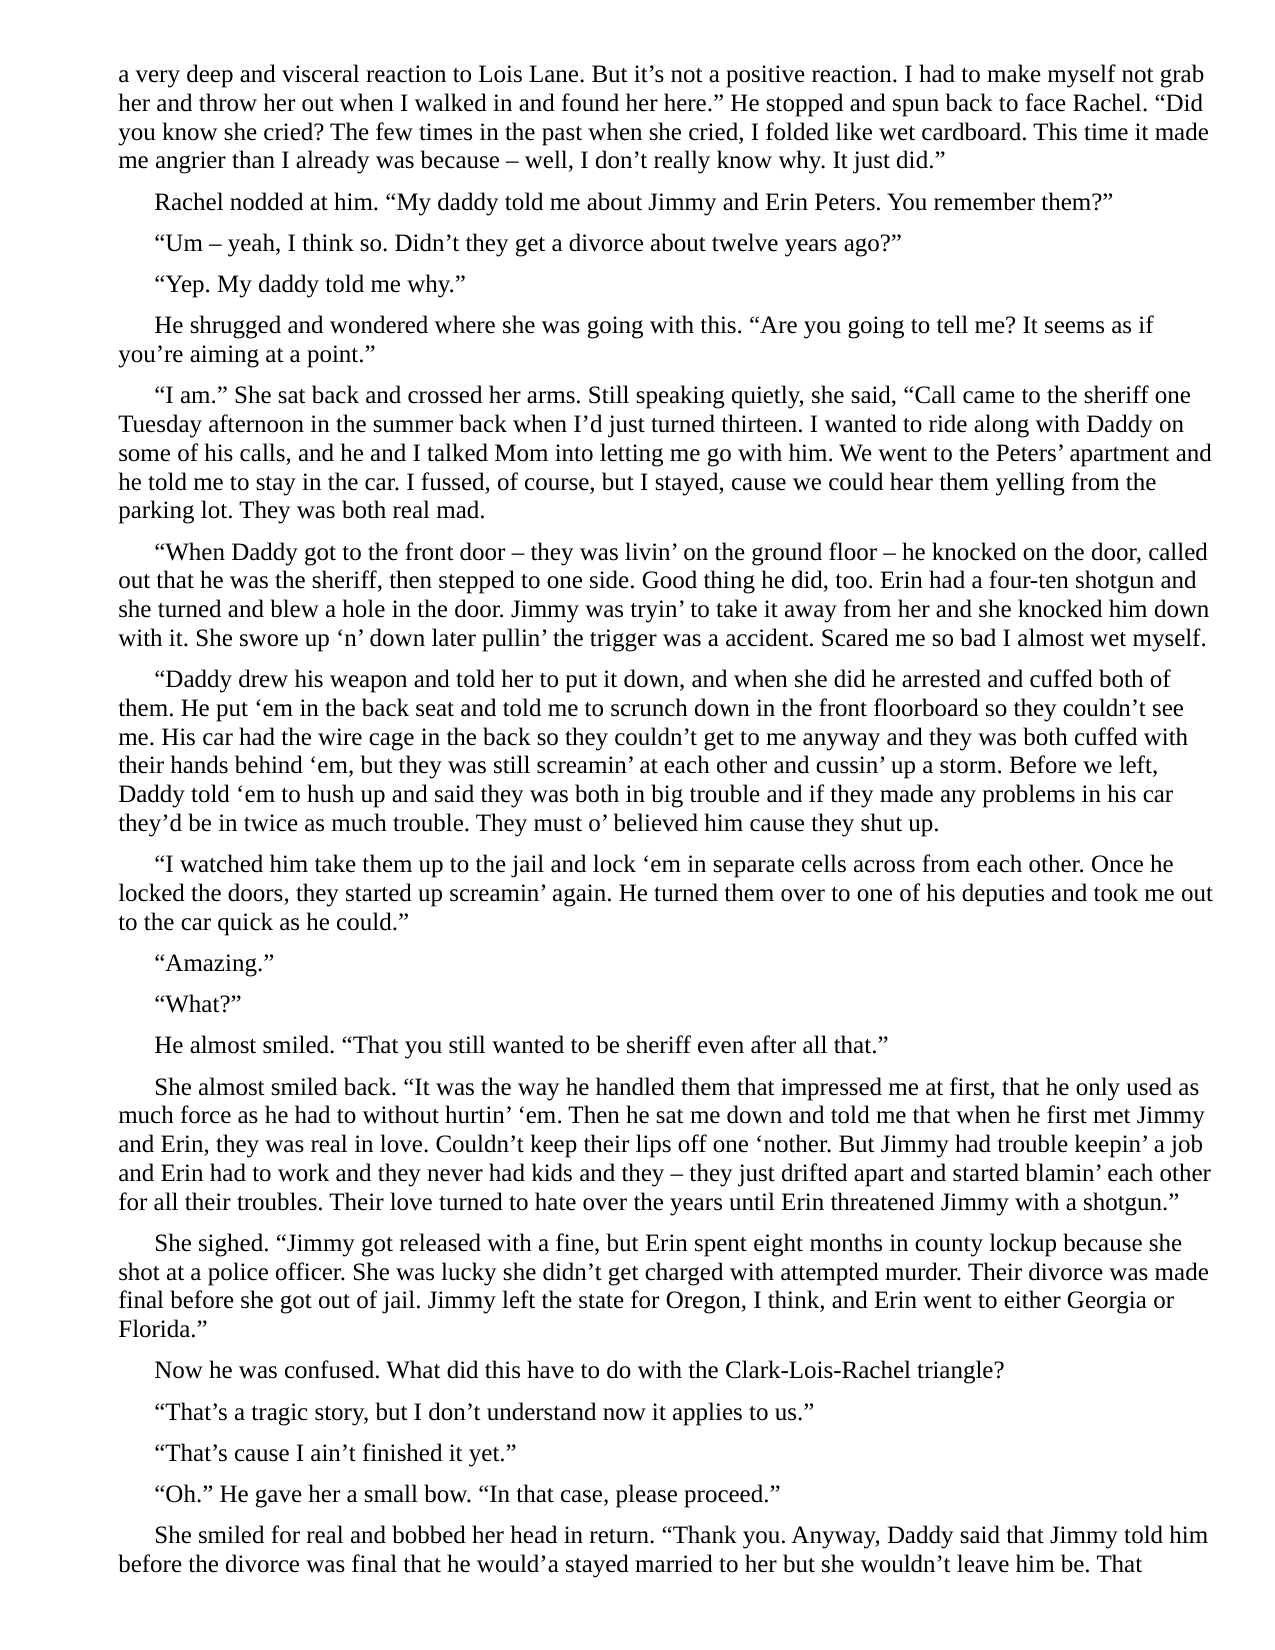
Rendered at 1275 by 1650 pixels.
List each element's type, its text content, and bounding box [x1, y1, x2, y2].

text “Amazing.” [118, 948, 1216, 977]
text “Oh.” He gave her a small bow. “In that case, please proceed.” [118, 1479, 1216, 1508]
text “Yep. My daddy told me why.” [118, 269, 1216, 298]
text “Um – yeah, I think so. Didn’t they get a divorce about twelve years ago?” [118, 228, 1216, 257]
text “I watched him take them up to the jail and lock ‘em in separate cells across from each other. Once he locked the doors, they started up screamin’ again. He turned them over to one of his deputies and took me out to the car quick as he could.” [118, 849, 1216, 935]
text Rachel nodded at him. “My daddy told me about Jimmy and Erin Peters. You remember them?” [118, 187, 1216, 215]
text a very deep and visceral reaction to Lois Lane. But it’s not a positive reaction. I had to make myself not grab her and throw her out when I walked in and found her here.” He stopped and spun back to face Rachel. “Did you know she cried? The few times in the past when she cried, I folded like wet cardboard. This time it made me angrier than I already was because – well, I don’t really know why. It just did.” [118, 59, 1216, 174]
text “When Daddy got to the front door – they was livin’ on the ground floor – he knocked on the door, called out that he was the sheriff, then stepped to one side. Good thing he did, too. Erin had a four-ten shotgun and she turned and blew a hole in the door. Jimmy was tryin’ to take it away from her and she knocked him down with it. She swore up ‘n’ down later pullin’ the trigger was a accident. Scared me so bad I almost wet myself. [118, 537, 1216, 652]
text “That’s cause I ain’t finished it yet.” [118, 1438, 1216, 1467]
text “What?” [118, 989, 1216, 1018]
text She almost smiled back. “It was the way he handled them that impressed me at first, that he only used as much force as he had to without hurtin’ ‘em. Then he sat me down and told me that when he first met Jimmy and Erin, they was real in love. Couldn’t keep their lips off one ‘nother. But Jimmy had trouble keepin’ a job and Erin had to work and they never had kids and they – they just drifted apart and started blamin’ each other for all their troubles. Their love turned to hate over the years until Erin threatened Jimmy with a shotgun.” [118, 1072, 1216, 1215]
text “I am.” She sat back and crossed her arms. Still speaking quietly, she said, “Call came to the sheriff one Tuesday afternoon in the summer back when I’d just turned thirteen. I wanted to ride along with Daddy on some of his calls, and he and I talked Mom into letting me go with him. We went to the Peters’ apartment and he told me to stay in the car. I fussed, of course, but I stayed, cause we could hear them yelling from the parking lot. They was both real mad. [118, 380, 1216, 524]
text She sighed. “Jimmy got released with a fine, but Erin spent eight months in county lockup because she shot at a police officer. She was lucky she didn’t get charged with attempted murder. Their divorce was made final before she got out of jail. Jimmy left the state for Oregon, I think, and Erin went to either Georgia or Florida.” [118, 1228, 1216, 1343]
text “Daddy drew his weapon and told her to put it down, and when she did he arrested and cuffed both of them. He put ‘em in the back seat and told me to scrunch down in the front floorboard so they couldn’t see me. His car had the wire cage in the back so they couldn’t get to me anyway and they was both cuffed with their hands behind ‘em, but they was still screamin’ at each other and cussin’ up a storm. Before we left, Daddy told ‘em to hush up and said they was both in big trouble and if they made any problems in his car they’d be in twice as much trouble. They must o’ believed him cause they shut up. [118, 664, 1216, 837]
text “That’s a tragic story, but I don’t understand now it applies to us.” [118, 1397, 1216, 1425]
text He almost smiled. “That you still wanted to be sheriff even after all that.” [118, 1030, 1216, 1059]
text Now he was confused. What did this have to do with the Clark-Lois-Rachel triangle? [118, 1355, 1216, 1384]
text She smiled for real and bobbed her head in return. “Thank you. Anyway, Daddy said that Jimmy told him before the divorce was final that he would’a stayed married to her but she wouldn’t leave him be. That [118, 1520, 1216, 1578]
text He shrugged and wondered where she was going with this. “Are you going to tell me? It seems as if you’re aiming at a point.” [118, 310, 1216, 368]
